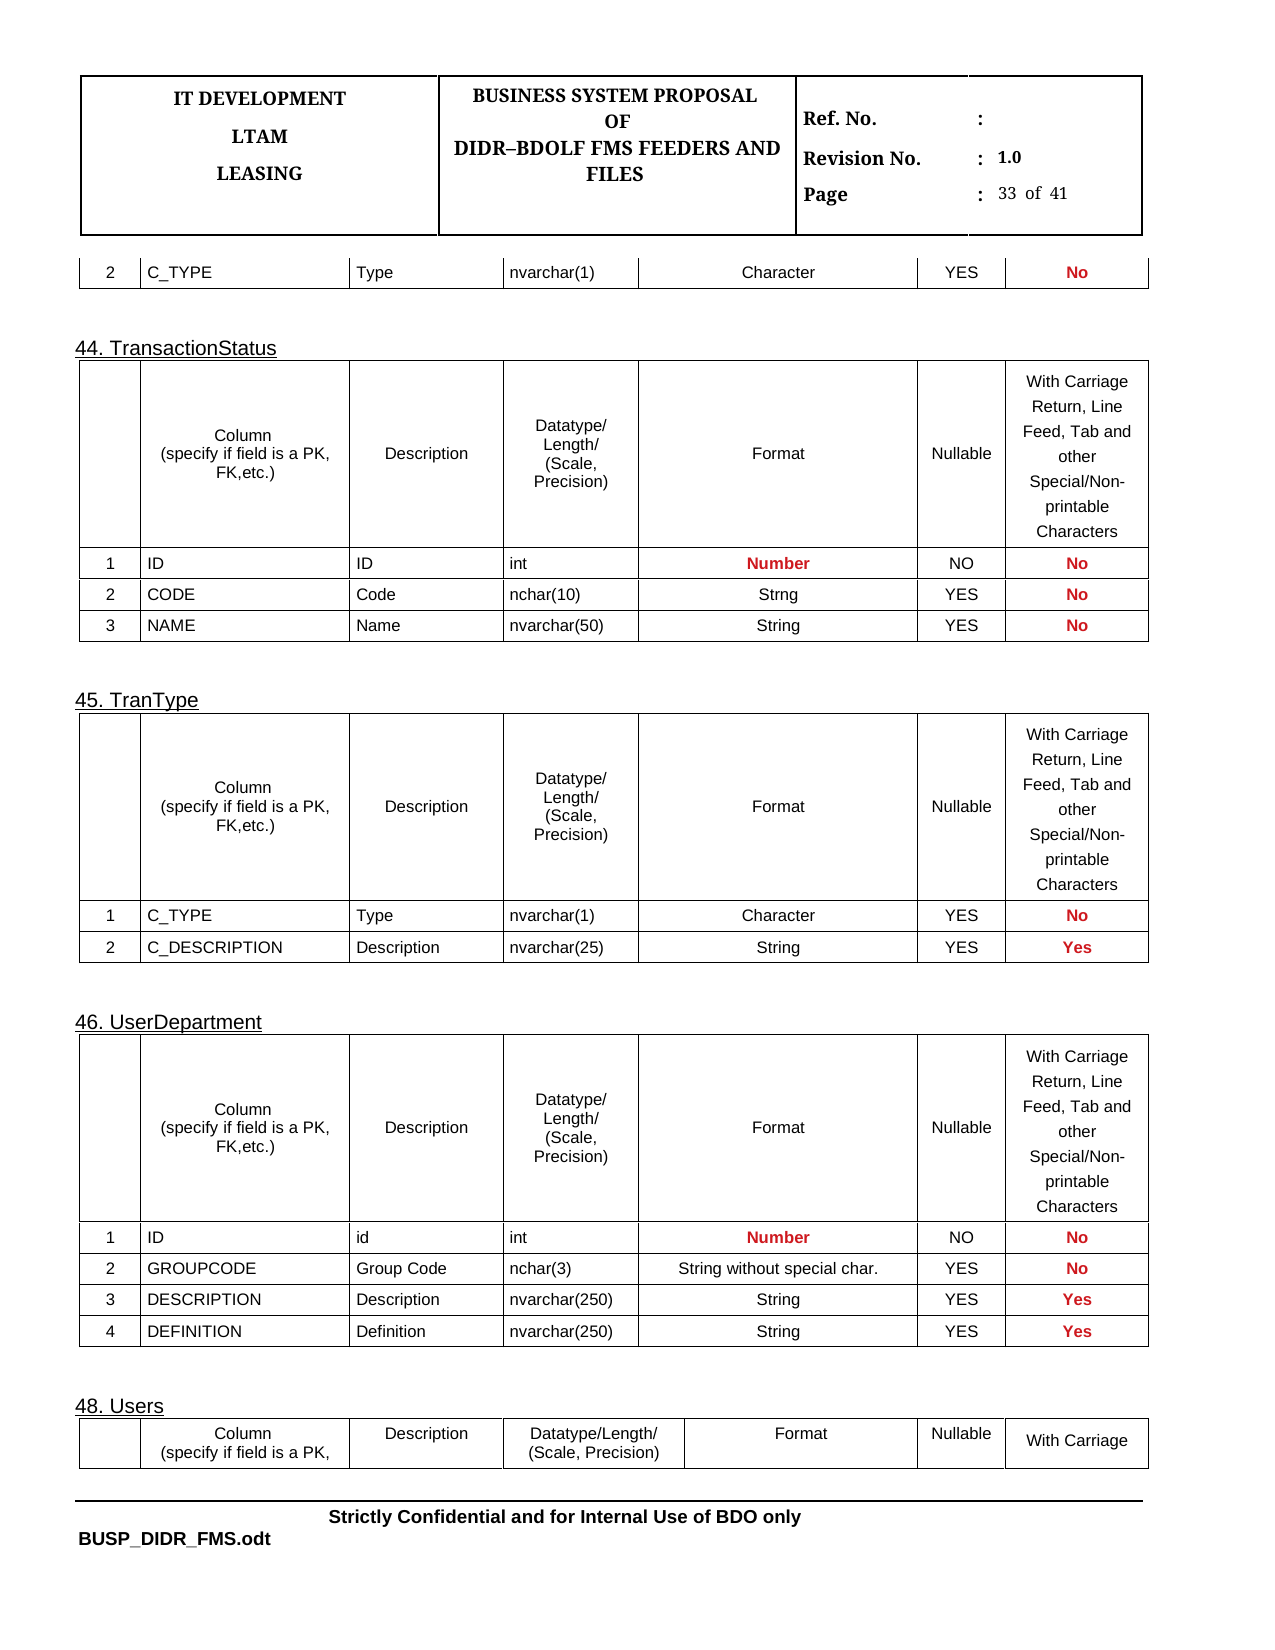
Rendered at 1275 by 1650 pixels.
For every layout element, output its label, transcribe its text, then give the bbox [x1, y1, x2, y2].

table_cell YES [918, 258, 1005, 288]
table_cell 2 [80, 1254, 140, 1284]
table_cell YES [918, 932, 1005, 962]
table_cell String [639, 932, 917, 962]
text 48. Users [75, 1394, 1143, 1418]
table_cell YES [918, 1316, 1005, 1346]
table_cell C_TYPE [141, 258, 349, 288]
table_header Nullable [918, 1419, 1004, 1468]
table_cell Description [350, 932, 503, 962]
table_header Format [639, 714, 917, 900]
table_cell Type [350, 258, 503, 288]
table_cell 2 [80, 580, 140, 610]
table_cell YES [918, 611, 1005, 641]
table_cell Yes [1006, 1285, 1148, 1315]
table_cell DEFINITION [141, 1316, 349, 1346]
table_header Format [639, 1035, 917, 1221]
table_cell Yes [1006, 932, 1148, 962]
table_cell ID [350, 548, 503, 578]
table_cell YES [918, 580, 1005, 610]
table_header [80, 1419, 140, 1468]
table_cell Group Code [350, 1254, 503, 1284]
table_cell String [639, 611, 917, 641]
table_cell Number [639, 1223, 917, 1253]
table_cell NAME [141, 611, 349, 641]
table_cell 1 [80, 548, 140, 578]
table_cell nchar(10) [504, 580, 638, 610]
table_cell Code [350, 580, 503, 610]
table_cell id [350, 1223, 503, 1253]
table_cell String [639, 1316, 917, 1346]
table_cell Character [639, 258, 917, 288]
table_header With Carriage Return, Line Feed, Tab and other Special/Non-printable Characters [1006, 1035, 1148, 1221]
table_cell nvarchar(1) [504, 258, 638, 288]
table_cell nvarchar(250) [504, 1316, 638, 1346]
table_cell C_DESCRIPTION [141, 932, 349, 962]
table_header With Carriage Return, Line Feed, Tab and other Special/Non-printable Characters [1006, 714, 1148, 900]
table_cell NO [918, 548, 1005, 578]
table_cell Strng [639, 580, 917, 610]
table_cell nvarchar(250) [504, 1285, 638, 1315]
table_header [80, 361, 140, 547]
table_cell 3 [80, 611, 140, 641]
table_cell nvarchar(1) [504, 901, 638, 931]
table_header Description [350, 714, 503, 900]
table_header Datatype/Length/ (Scale, Precision) [504, 714, 638, 900]
table_header Column (specify if field is a PK, [141, 1419, 349, 1468]
table_cell NO [918, 1223, 1005, 1253]
table_cell No [1006, 580, 1148, 610]
table_cell C_TYPE [141, 901, 349, 931]
table_cell String without special char. [639, 1254, 917, 1284]
table_cell No [1006, 258, 1148, 288]
table_cell CODE [141, 580, 349, 610]
table_header Column (specify if field is a PK, FK,etc.) [141, 714, 349, 900]
table_cell ID [141, 548, 349, 578]
table_cell YES [918, 901, 1005, 931]
table_cell Number [639, 548, 917, 578]
table_header Datatype/Length/ (Scale, Precision) [504, 361, 638, 547]
table_cell 1 [80, 1223, 140, 1253]
table_cell No [1006, 611, 1148, 641]
table_header Format [685, 1419, 917, 1468]
table_header Column (specify if field is a PK, FK,etc.) [141, 361, 349, 547]
table_header Datatype/Length/ (Scale, Precision) [504, 1035, 638, 1221]
table_cell DESCRIPTION [141, 1285, 349, 1315]
table_header Description [350, 1035, 503, 1221]
table_cell No [1006, 1254, 1148, 1284]
table_header Format [639, 361, 917, 547]
table_header Description [350, 1419, 502, 1468]
table_header Datatype/Length/ (Scale, Precision) [504, 1419, 684, 1468]
table_cell ID [141, 1223, 349, 1253]
table_cell Yes [1006, 1316, 1148, 1346]
table_header With Carriage [1006, 1419, 1148, 1468]
table_cell YES [918, 1254, 1005, 1284]
table_cell int [504, 548, 638, 578]
table_cell Definition [350, 1316, 503, 1346]
table_cell No [1006, 1223, 1148, 1253]
table_cell nvarchar(25) [504, 932, 638, 962]
table_header Description [350, 361, 503, 547]
table_header Nullable [918, 361, 1005, 547]
table_cell Name [350, 611, 503, 641]
text 45. TranType [75, 689, 1143, 712]
table_cell No [1006, 901, 1148, 931]
table_cell GROUPCODE [141, 1254, 349, 1284]
table_header Nullable [918, 714, 1005, 900]
table_cell Character [639, 901, 917, 931]
table_cell No [1006, 548, 1148, 578]
table_cell 3 [80, 1285, 140, 1315]
text 46. UserDepartment [75, 1011, 1143, 1034]
text 44. TransactionStatus [75, 336, 1143, 360]
table_header Nullable [918, 1035, 1005, 1221]
table_cell 2 [80, 258, 140, 288]
table_cell Type [350, 901, 503, 931]
table_cell 1 [80, 901, 140, 931]
table_cell 4 [80, 1316, 140, 1346]
table_cell YES [918, 1285, 1005, 1315]
table_header [80, 714, 140, 900]
table_header Column (specify if field is a PK, FK,etc.) [141, 1035, 349, 1221]
table_header With Carriage Return, Line Feed, Tab and other Special/Non-printable Characters [1006, 361, 1148, 547]
table_header [80, 1035, 140, 1221]
table_cell nvarchar(50) [504, 611, 638, 641]
table_cell int [504, 1223, 638, 1253]
table_cell String [639, 1285, 917, 1315]
table_cell Description [350, 1285, 503, 1315]
table_cell nchar(3) [504, 1254, 638, 1284]
table_cell 2 [80, 932, 140, 962]
